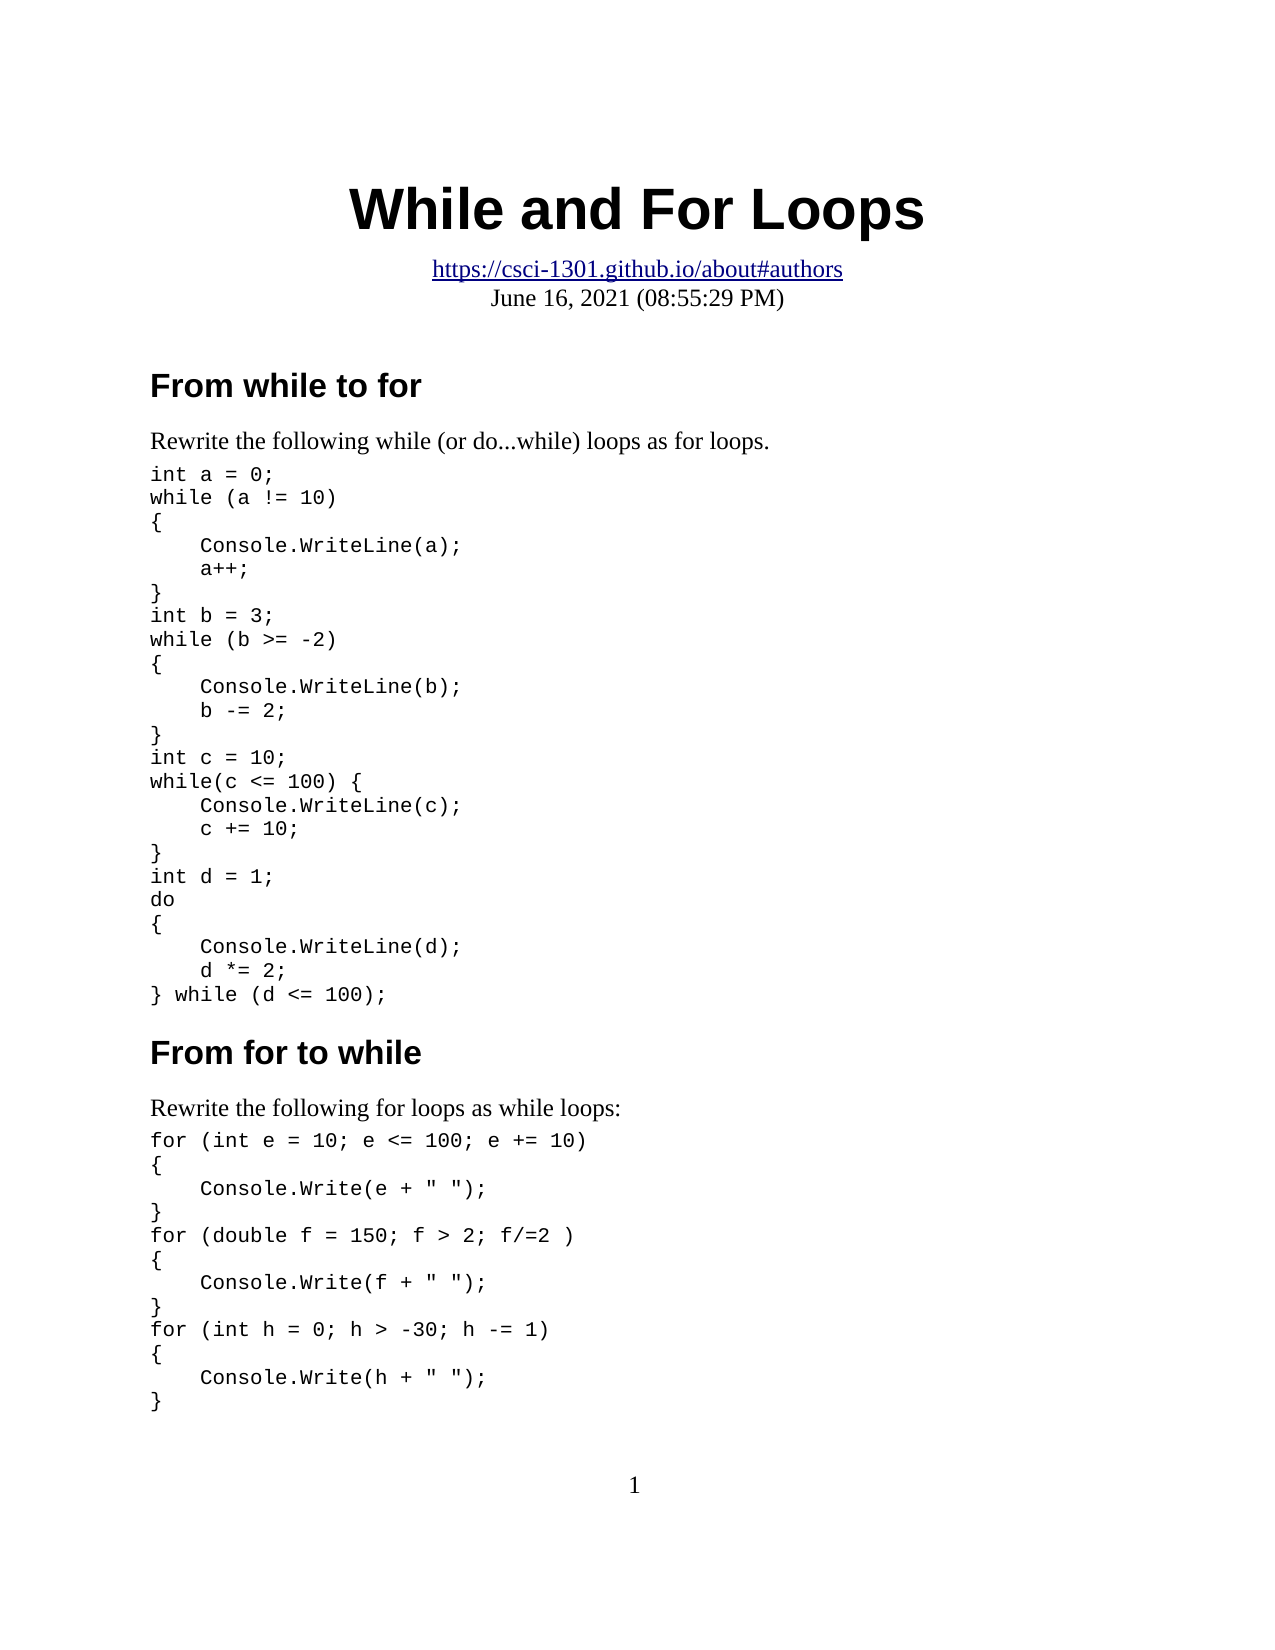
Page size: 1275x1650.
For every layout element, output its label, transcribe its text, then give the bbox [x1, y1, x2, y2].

title While and For Loops [150, 175, 1125, 242]
text Console.WriteLine(a); [150, 534, 1125, 558]
text for (int h = 0; h > -30; h -= 1) [150, 1319, 1125, 1343]
text { [150, 653, 1125, 676]
text } while (d <= 100); [150, 984, 1125, 1007]
text Console.WriteLine(b); [150, 676, 1125, 700]
text c += 10; [150, 818, 1125, 842]
subtitle From for to while [150, 1032, 1125, 1071]
text b -= 2; [150, 700, 1125, 724]
text { [150, 1248, 1125, 1272]
text } [150, 1201, 1125, 1225]
text for (double f = 150; f > 2; f/=2 ) [150, 1225, 1125, 1248]
text int c = 10; [150, 747, 1125, 771]
text Console.Write(f + " "); [150, 1272, 1125, 1296]
text { [150, 1154, 1125, 1178]
text } [150, 1296, 1125, 1319]
text { [150, 511, 1125, 534]
text } [150, 842, 1125, 866]
text int a = 0; [150, 464, 1125, 487]
text d *= 2; [150, 960, 1125, 984]
text int d = 1; [150, 866, 1125, 889]
text } [150, 582, 1125, 606]
text } [150, 724, 1125, 747]
text } [150, 1390, 1125, 1414]
text Console.WriteLine(c); [150, 795, 1125, 818]
text int b = 3; [150, 606, 1125, 629]
text { [150, 1343, 1125, 1367]
text for (int e = 10; e <= 100; e += 10) [150, 1130, 1125, 1154]
text { [150, 913, 1125, 937]
text Console.Write(h + " "); [150, 1367, 1125, 1390]
text Rewrite the following while (or do...while) loops as for loops. [150, 426, 1125, 455]
text Rewrite the following for loops as while loops: [150, 1093, 1125, 1121]
text while (b >= -2) [150, 629, 1125, 653]
text https://csci-1301.github.io/about#authors [150, 254, 1125, 283]
text do [150, 889, 1125, 913]
text a++; [150, 558, 1125, 582]
text June 16, 2021 (08:55:29 PM) [150, 283, 1125, 312]
text Console.WriteLine(d); [150, 937, 1125, 960]
text while (a != 10) [150, 487, 1125, 511]
subtitle From while to for [150, 366, 1125, 404]
text Console.Write(e + " "); [150, 1178, 1125, 1201]
text while(c <= 100) { [150, 771, 1125, 795]
